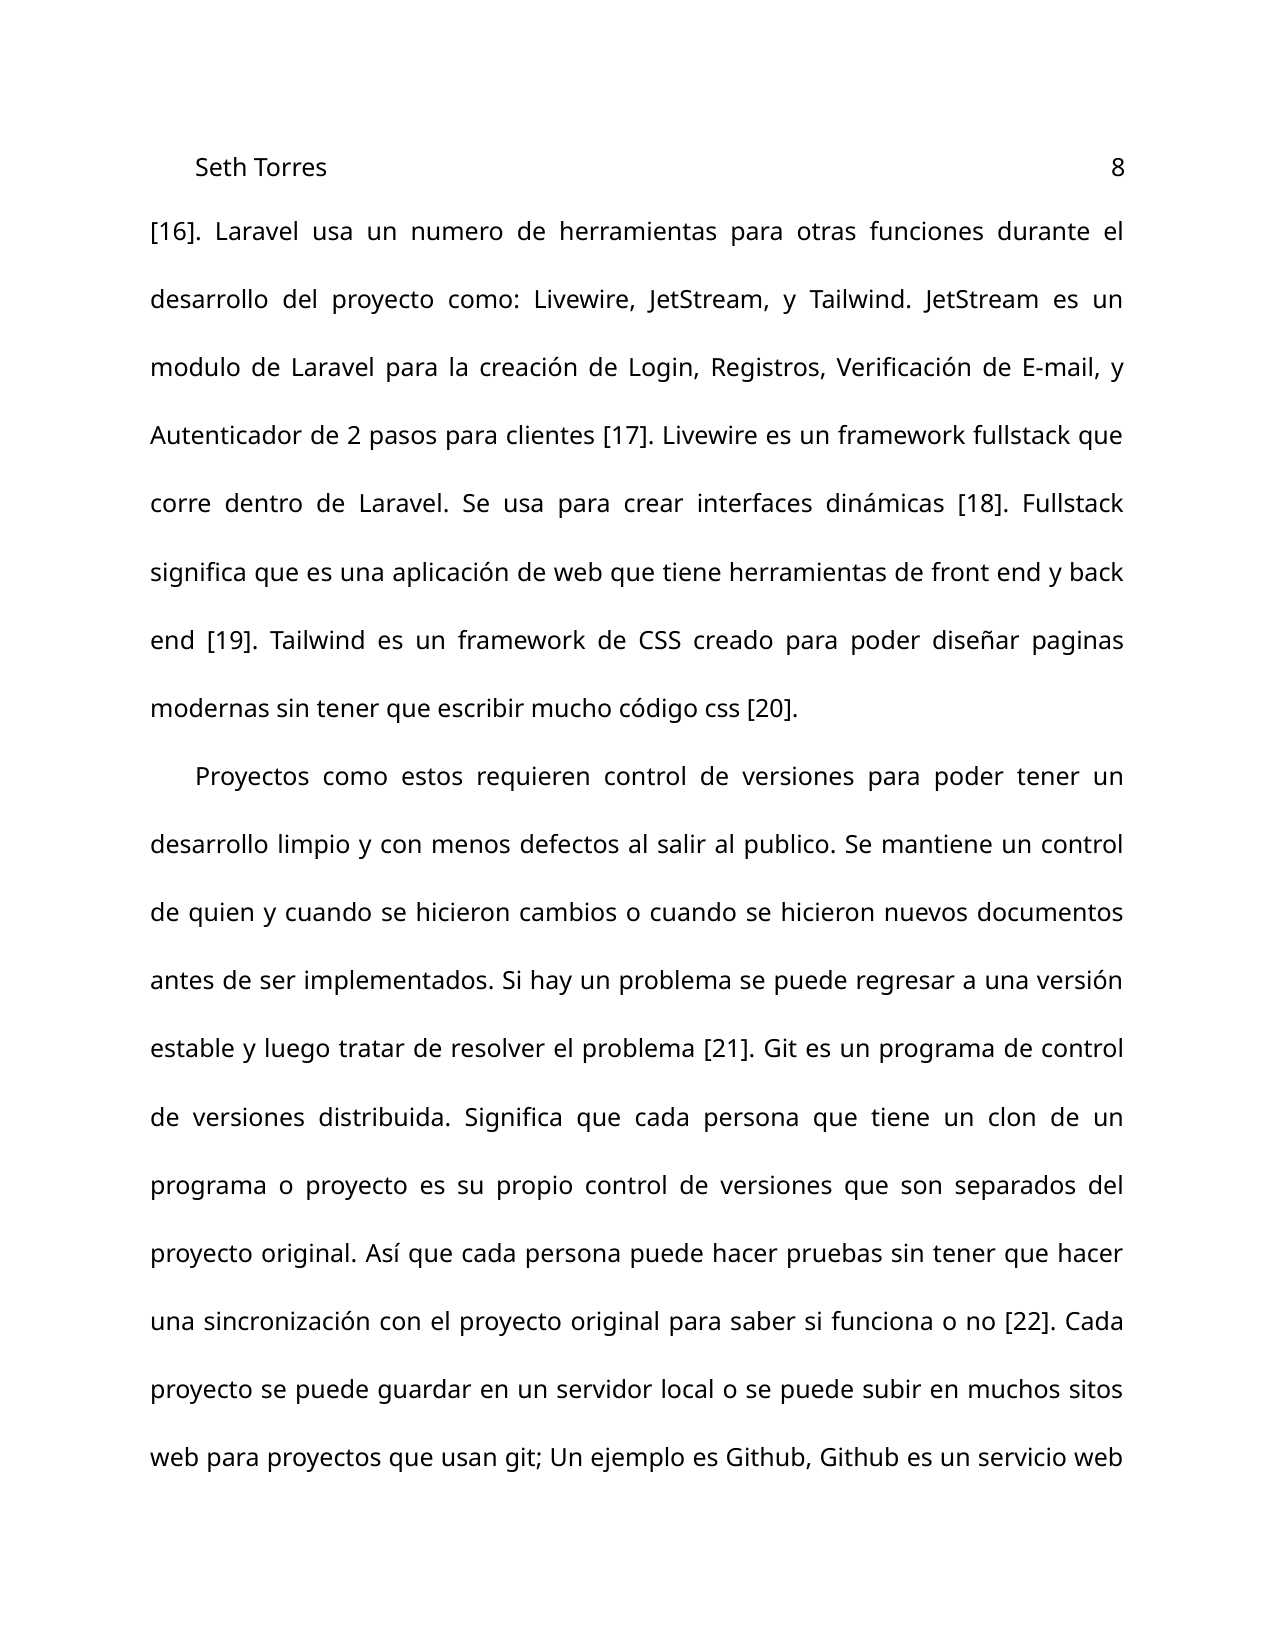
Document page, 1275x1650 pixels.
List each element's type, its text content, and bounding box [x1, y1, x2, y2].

text Proyectos como estos requieren control de versiones para poder tener un desarrollo limpio y con menos defectos al salir al publico. Se mantiene un control de quien y cuando se hicieron cambios o cuando se hicieron nuevos documentos antes de ser implementados. Si hay un problema se puede regresar a una versión estable y luego tratar de resolver el problema [21]. Git es un programa de control de versiones distribuida. Significa que cada persona que tiene un clon de un programa o proyecto es su propio control de versiones que son separados del proyecto original. Así que cada persona puede hacer pruebas sin tener que hacer una sincronización con el proyecto original para saber si funciona o no [22]. Cada proyecto se puede guardar en un servidor local o se puede subir en muchos sitos web para proyectos que usan git; Un ejemplo es Github, Github es un servicio web [150, 758, 1125, 1474]
text [16]. Laravel usa un numero de herramientas para otras funciones durante el desarrollo del proyecto como: Livewire, JetStream, y Tailwind. JetStream es un modulo de Laravel para la creación de Login, Registros, Verificación de E-mail, y Autenticador de 2 pasos para clientes [17]. Livewire es un framework fullstack que corre dentro de Laravel. Se usa para crear interfaces dinámicas [18]. Fullstack significa que es una aplicación de web que tiene herramientas de front end y back end [19]. Tailwind es un framework de CSS creado para poder diseñar paginas modernas sin tener que escribir mucho código css [20]. [150, 213, 1125, 724]
